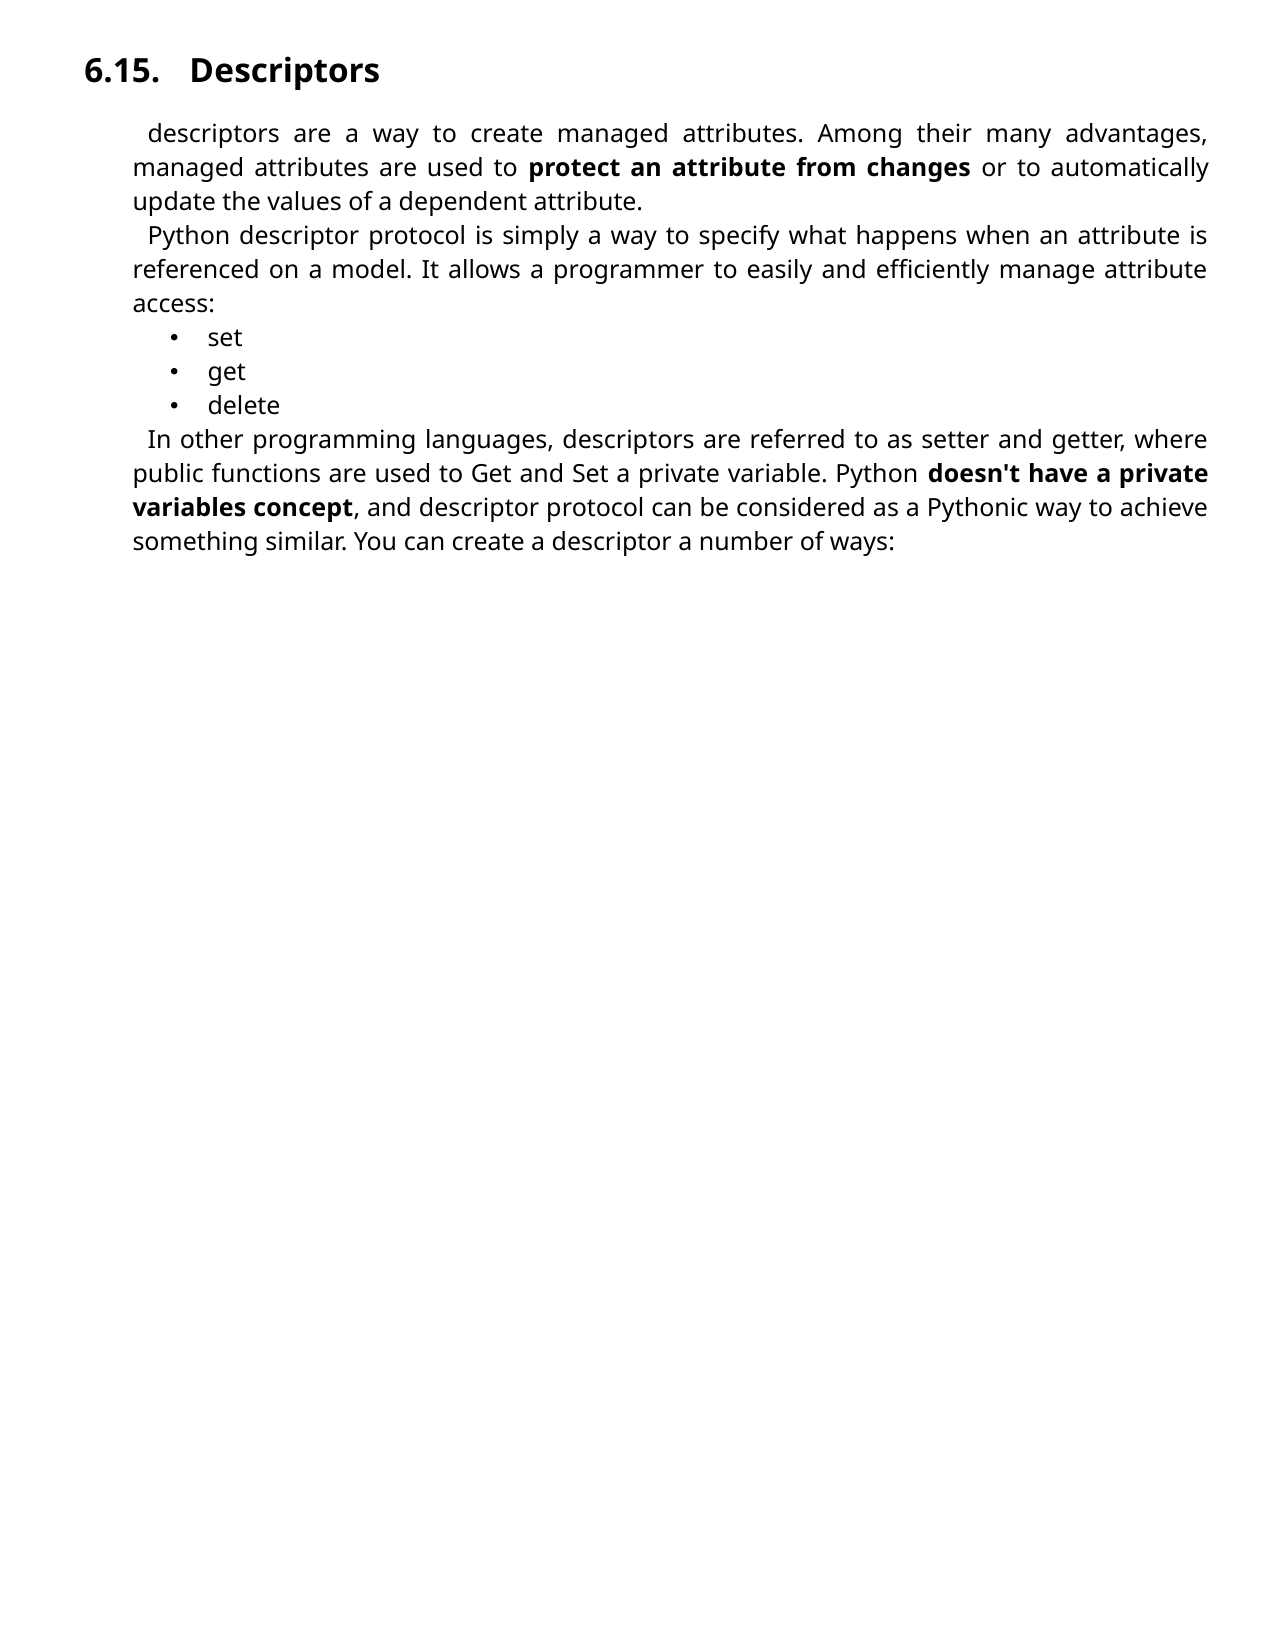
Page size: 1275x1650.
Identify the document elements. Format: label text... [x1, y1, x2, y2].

text descriptors are a way to create managed attributes. Among their many advantages, managed attributes are used to protect an attribute from changes or to automatically update the values of a dependent attribute. [132, 116, 1209, 218]
list get [170, 354, 1209, 388]
list delete [170, 388, 1209, 422]
text Python descriptor protocol is simply a way to specify what happens when an attribute is referenced on a model. It allows a programmer to easily and efficiently manage attribute access: [132, 218, 1209, 320]
list set [170, 320, 1209, 354]
subtitle Descriptors [84, 46, 1209, 92]
text In other programming languages, descriptors are referred to as setter and getter, where public functions are used to Get and Set a private variable. Python doesn't have a private variables concept, and descriptor protocol can be considered as a Pythonic way to achieve something similar. You can create a descriptor a number of ways: [132, 422, 1209, 557]
